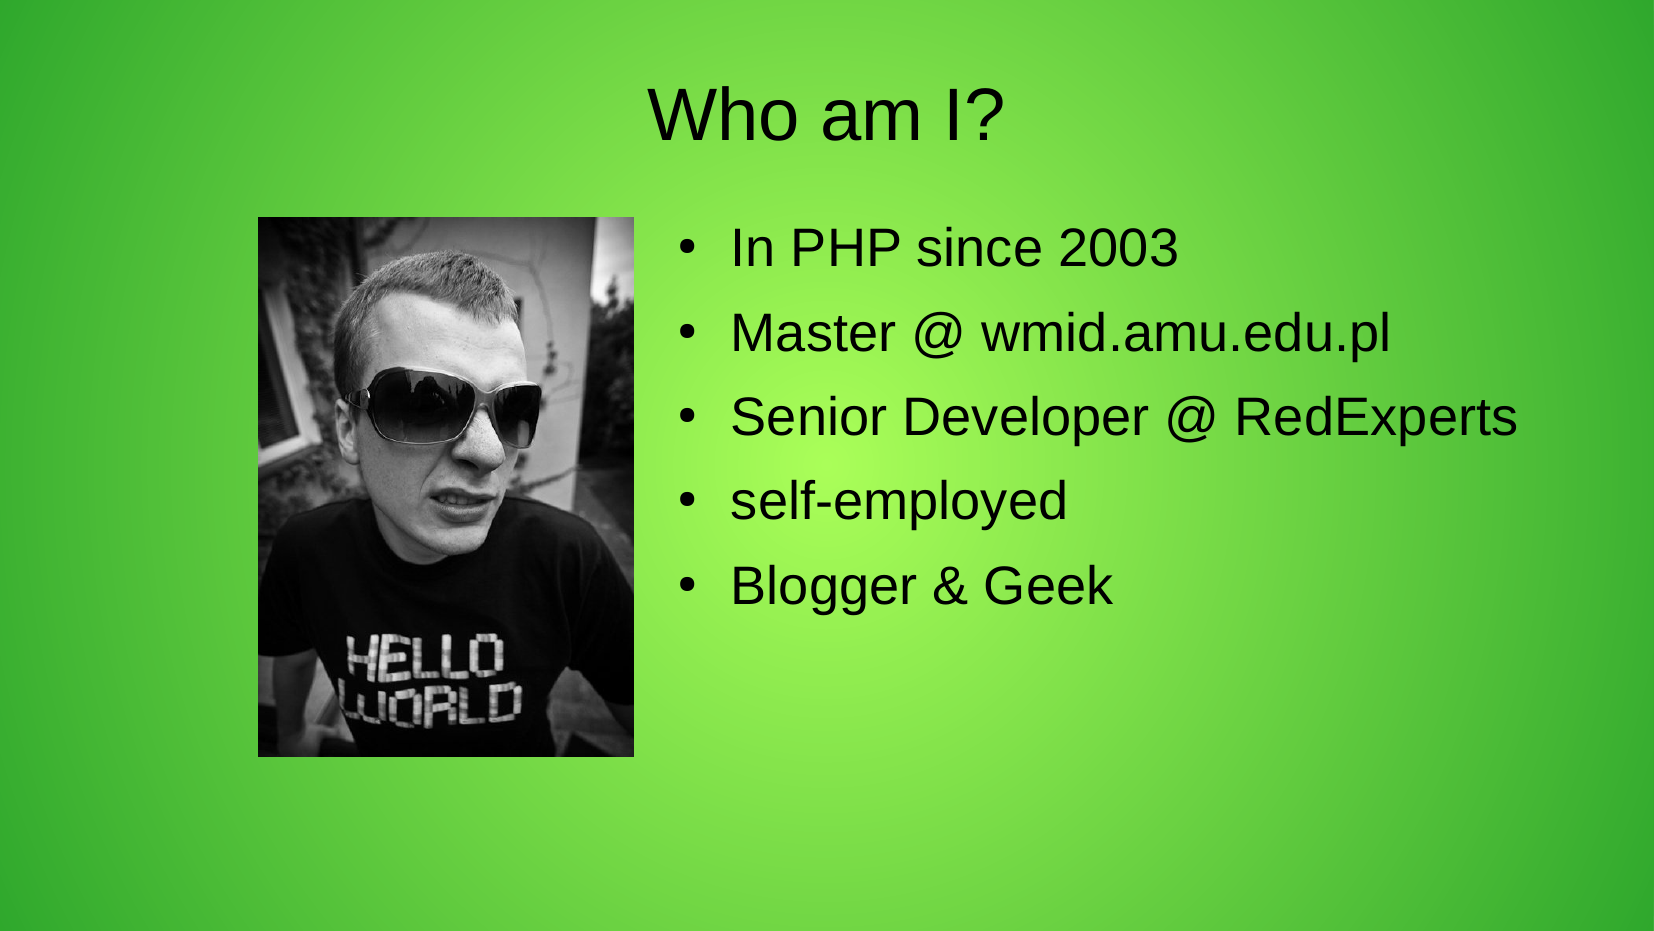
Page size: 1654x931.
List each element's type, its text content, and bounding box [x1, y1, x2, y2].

picture [258, 217, 634, 758]
list In PHP since 2003 Master @ wmid.amu.edu.pl Senior Developer @ RedExperts self-employed Blogger & Geek [660, 217, 1572, 758]
title Who am I? [82, 37, 1571, 193]
